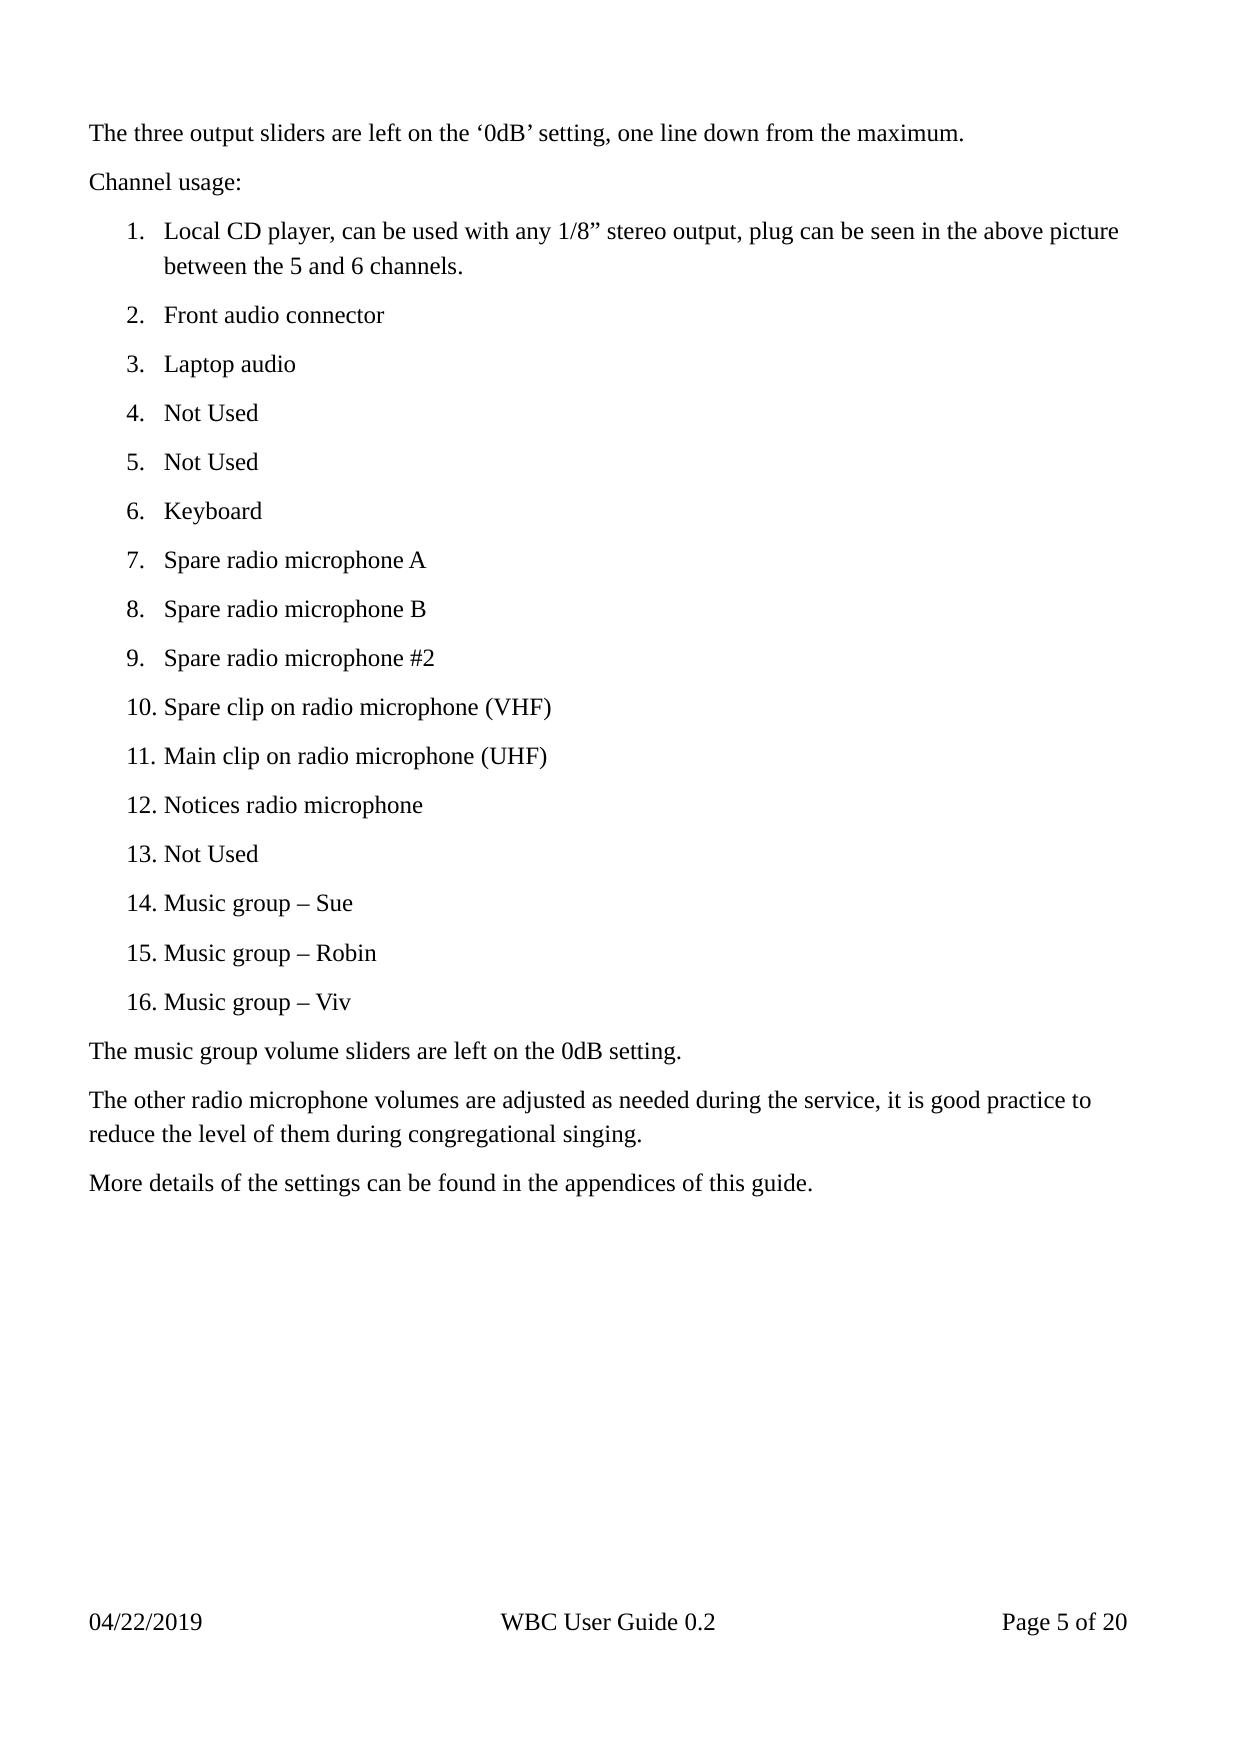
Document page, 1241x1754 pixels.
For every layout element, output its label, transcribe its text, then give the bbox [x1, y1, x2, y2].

list Not Used [126, 839, 1152, 868]
text The three output sliders are left on the ‘0dB’ setting, one line down from the maximum. [88, 118, 1152, 147]
list Spare radio microphone B [126, 594, 1152, 623]
text More details of the settings can be found in the appendices of this guide. [88, 1168, 1152, 1197]
list Not Used [126, 447, 1152, 476]
list Music group – Robin [126, 938, 1152, 966]
text Channel usage: [88, 167, 1152, 196]
list Notices radio microphone [126, 790, 1152, 819]
list Spare radio microphone A [126, 545, 1152, 574]
text The music group volume sliders are left on the 0dB setting. [88, 1036, 1152, 1064]
list Laptop audio [126, 349, 1152, 378]
list Spare radio microphone #2 [126, 643, 1152, 672]
text The other radio microphone volumes are adjusted as needed during the service, it is good practice to reduce the level of them during congregational singing. [88, 1085, 1152, 1148]
list Music group – Sue [126, 888, 1152, 917]
list Spare clip on radio microphone (VHF) [126, 692, 1152, 721]
list Local CD player, can be used with any 1/8” stereo output, plug can be seen in the above picture between the 5 and 6 channels. [126, 216, 1152, 279]
list Front audio connector [126, 300, 1152, 328]
list Keyboard [126, 496, 1152, 525]
list Main clip on radio microphone (UHF) [126, 741, 1152, 770]
list Not Used [126, 398, 1152, 427]
list Music group – Viv [126, 987, 1152, 1015]
